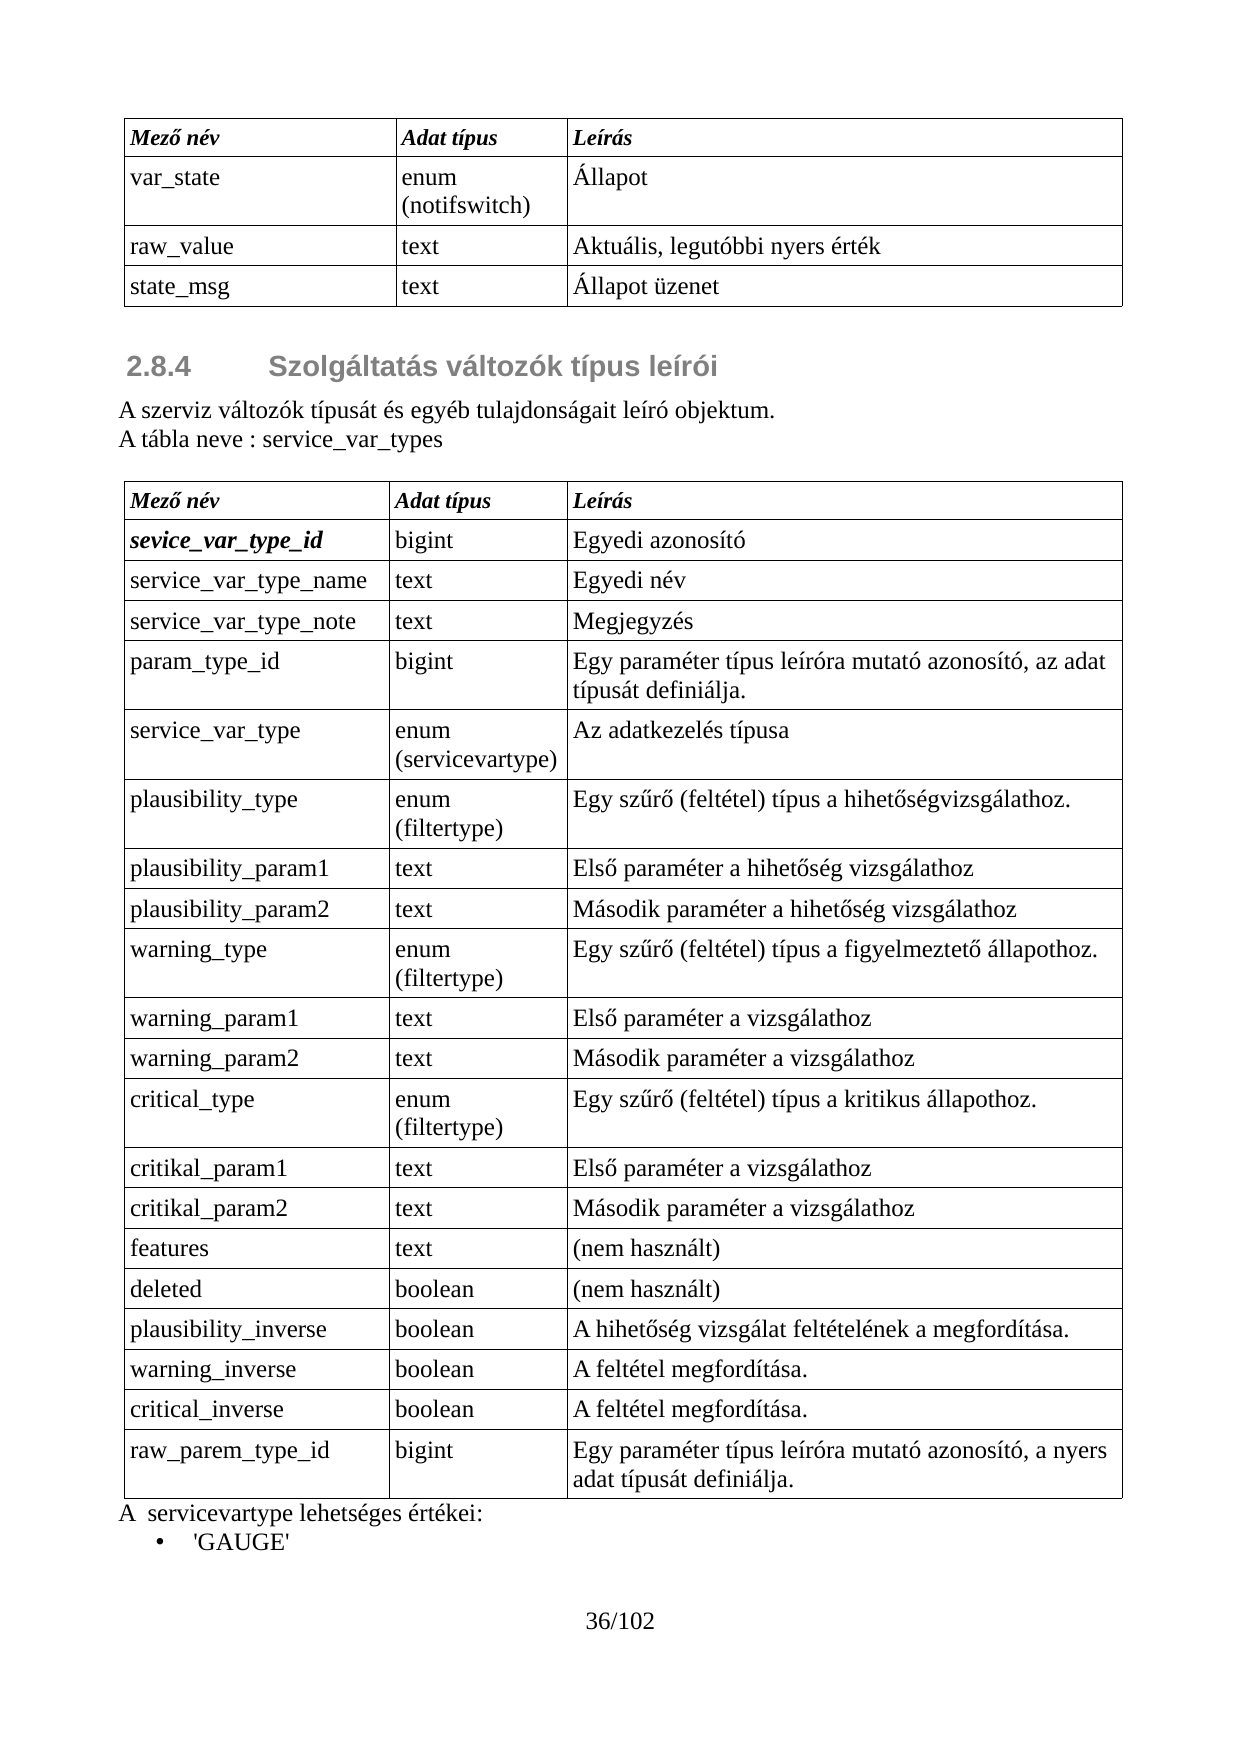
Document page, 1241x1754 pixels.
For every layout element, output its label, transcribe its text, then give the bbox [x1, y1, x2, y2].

table_cell bigint [390, 520, 567, 560]
table_cell enum (filtertype) [390, 1079, 567, 1147]
table_cell text [390, 889, 567, 928]
table_cell enum (servicevartype) [390, 710, 567, 778]
table_header Mező név [125, 482, 389, 519]
table_cell text [397, 226, 567, 265]
subtitle Szolgáltatás változók típus leírói [118, 349, 1122, 383]
table_cell (nem használt) [568, 1229, 1122, 1268]
table_cell A feltétel megfordítása. [568, 1390, 1122, 1429]
table_cell state_msg [125, 266, 396, 306]
table_cell text [390, 1039, 567, 1078]
table_cell Egyedi azonosító [568, 520, 1122, 560]
table_cell Első paraméter a vizsgálathoz [568, 1148, 1122, 1187]
table_cell text [390, 561, 567, 600]
table_cell text [390, 1148, 567, 1187]
table_cell Állapot üzenet [568, 266, 1122, 306]
table_cell var_state [125, 157, 396, 225]
table_cell warning_inverse [125, 1350, 389, 1389]
table_cell text [390, 601, 567, 640]
table_cell Egy paraméter típus leíróra mutató azonosító, az adat típusát definiálja. [568, 641, 1122, 709]
table_cell Második paraméter a vizsgálathoz [568, 1188, 1122, 1227]
text A tábla neve : service_var_types [118, 424, 1122, 453]
table_cell warning_param2 [125, 1039, 389, 1078]
table_cell Aktuális, legutóbbi nyers érték [568, 226, 1122, 265]
table_cell deleted [125, 1269, 389, 1308]
table_cell bigint [390, 641, 567, 709]
table_cell features [125, 1229, 389, 1268]
table_cell text [390, 998, 567, 1037]
table_cell Egy szűrő (feltétel) típus a hihetőségvizsgálathoz. [568, 780, 1122, 847]
table_cell param_type_id [125, 641, 389, 709]
table_cell enum (filtertype) [390, 780, 567, 847]
table_header Adat típus [390, 482, 567, 519]
table_cell Egyedi név [568, 561, 1122, 600]
table_cell raw_parem_type_id [125, 1430, 389, 1498]
table_cell enum (notifswitch) [397, 157, 567, 225]
table_cell plausibility_param1 [125, 849, 389, 888]
table_cell sevice_var_type_id [125, 520, 389, 560]
table_cell text [390, 1229, 567, 1268]
table_cell Egy szűrő (feltétel) típus a figyelmeztető állapothoz. [568, 929, 1122, 997]
table_cell Az adatkezelés típusa [568, 710, 1122, 778]
table_cell Állapot [568, 157, 1122, 225]
table_cell enum (filtertype) [390, 929, 567, 997]
table_cell critical_inverse [125, 1390, 389, 1429]
table_cell A hihetőség vizsgálat feltételének a megfordítása. [568, 1309, 1122, 1348]
table_cell Egy szűrő (feltétel) típus a kritikus állapothoz. [568, 1079, 1122, 1147]
table_header Mező név [125, 119, 396, 156]
table_cell boolean [390, 1309, 567, 1348]
table_cell Megjegyzés [568, 601, 1122, 640]
table_cell (nem használt) [568, 1269, 1122, 1308]
list 'GAUGE' [156, 1527, 1122, 1556]
table_cell boolean [390, 1390, 567, 1429]
table_header Adat típus [397, 119, 567, 156]
table_header Leírás [568, 119, 1122, 156]
table_cell Második paraméter a hihetőség vizsgálathoz [568, 889, 1122, 928]
table_cell service_var_type_name [125, 561, 389, 600]
text A szerviz változók típusát és egyéb tulajdonságait leíró objektum. [118, 395, 1122, 424]
table_cell text [390, 849, 567, 888]
table_cell text [397, 266, 567, 306]
table_cell service_var_type_note [125, 601, 389, 640]
table_cell service_var_type [125, 710, 389, 778]
text A servicevartype lehetséges értékei: [118, 1498, 1122, 1527]
table_cell warning_param1 [125, 998, 389, 1037]
table_cell Egy paraméter típus leíróra mutató azonosító, a nyers adat típusát definiálja. [568, 1430, 1122, 1498]
table_cell plausibility_inverse [125, 1309, 389, 1348]
table_cell Első paraméter a vizsgálathoz [568, 998, 1122, 1037]
table_cell bigint [390, 1430, 567, 1498]
table_cell plausibility_param2 [125, 889, 389, 928]
table_cell Első paraméter a hihetőség vizsgálathoz [568, 849, 1122, 888]
table_cell critical_type [125, 1079, 389, 1147]
table_cell warning_type [125, 929, 389, 997]
table_cell plausibility_type [125, 780, 389, 847]
table_cell boolean [390, 1350, 567, 1389]
table_cell A feltétel megfordítása. [568, 1350, 1122, 1389]
table_cell boolean [390, 1269, 567, 1308]
table_cell critikal_param1 [125, 1148, 389, 1187]
table_cell Második paraméter a vizsgálathoz [568, 1039, 1122, 1078]
table_cell raw_value [125, 226, 396, 265]
table_cell text [390, 1188, 567, 1227]
table_header Leírás [568, 482, 1122, 519]
table_cell critikal_param2 [125, 1188, 389, 1227]
